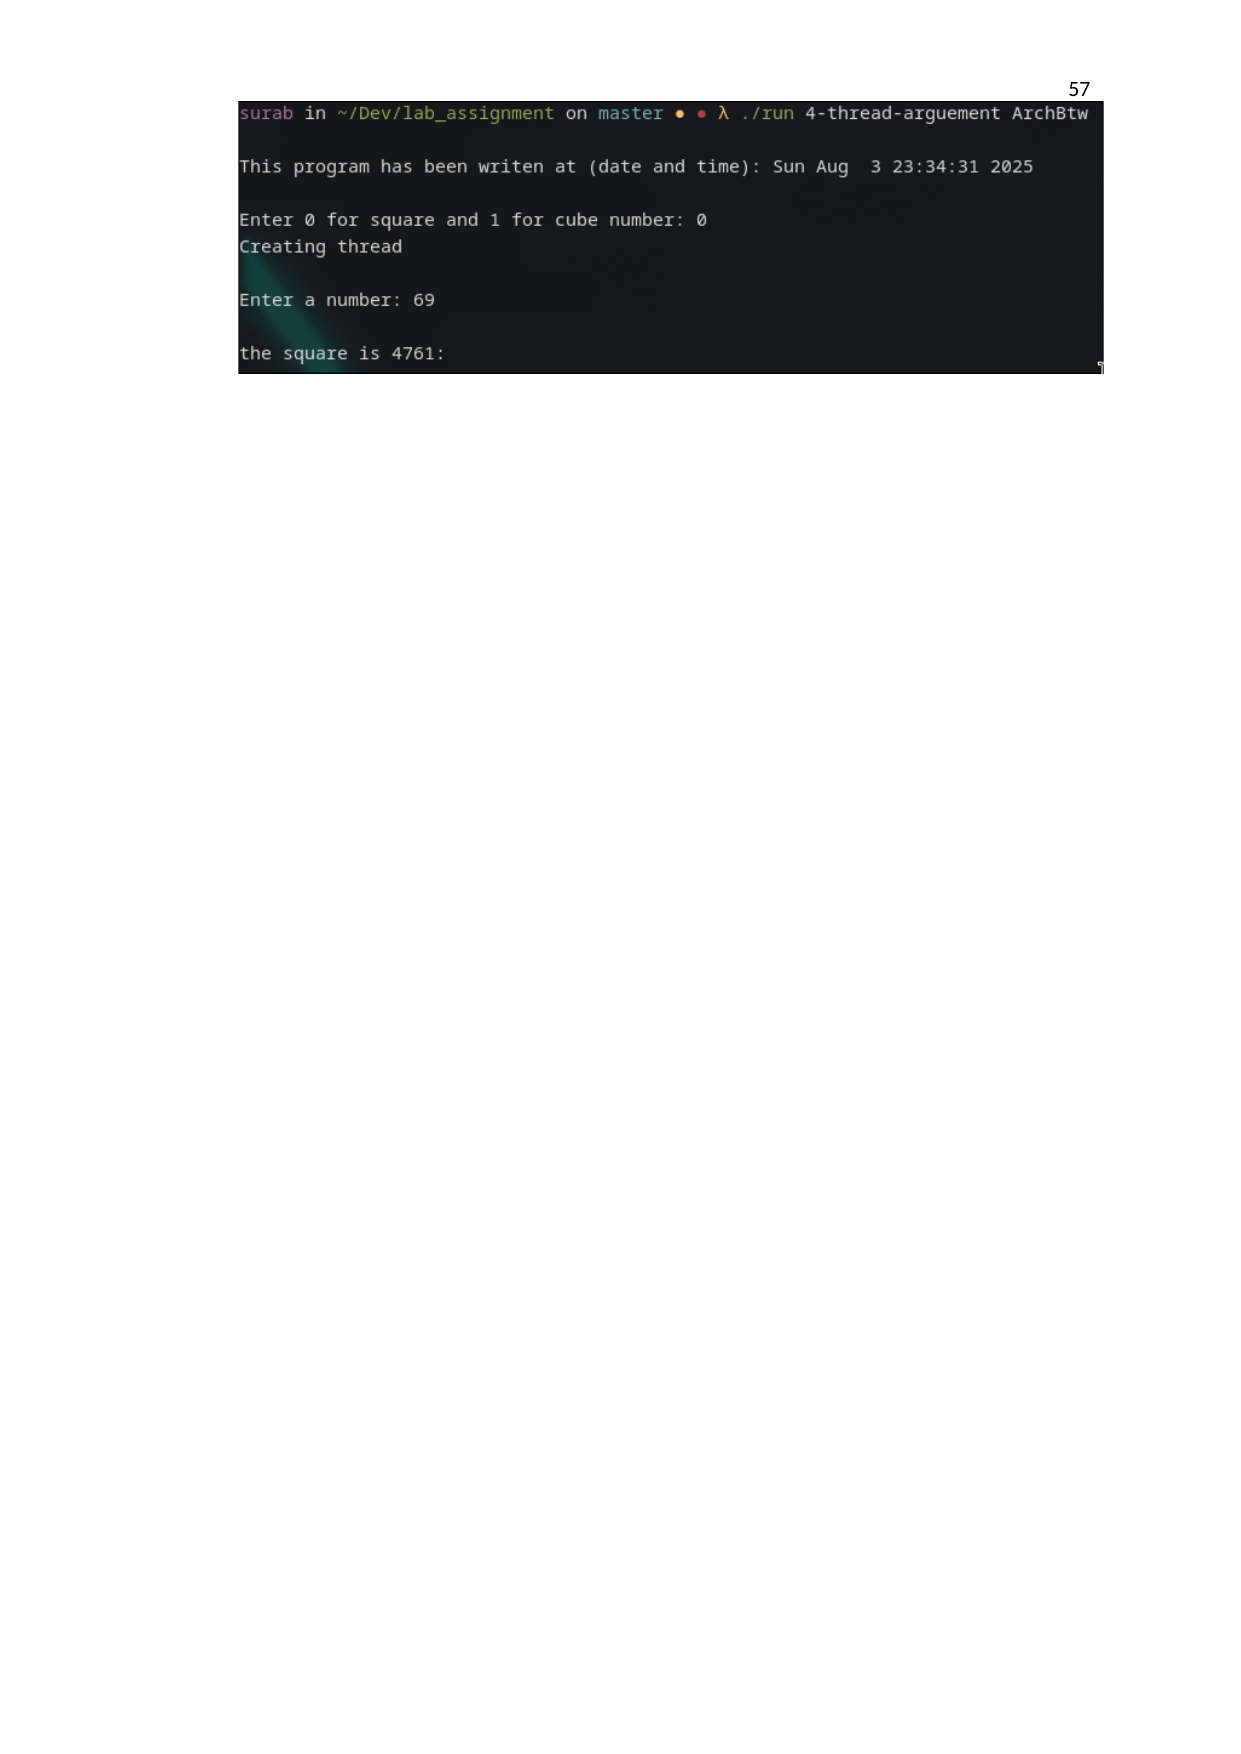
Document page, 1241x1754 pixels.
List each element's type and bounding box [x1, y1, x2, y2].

picture [238, 101, 1104, 374]
